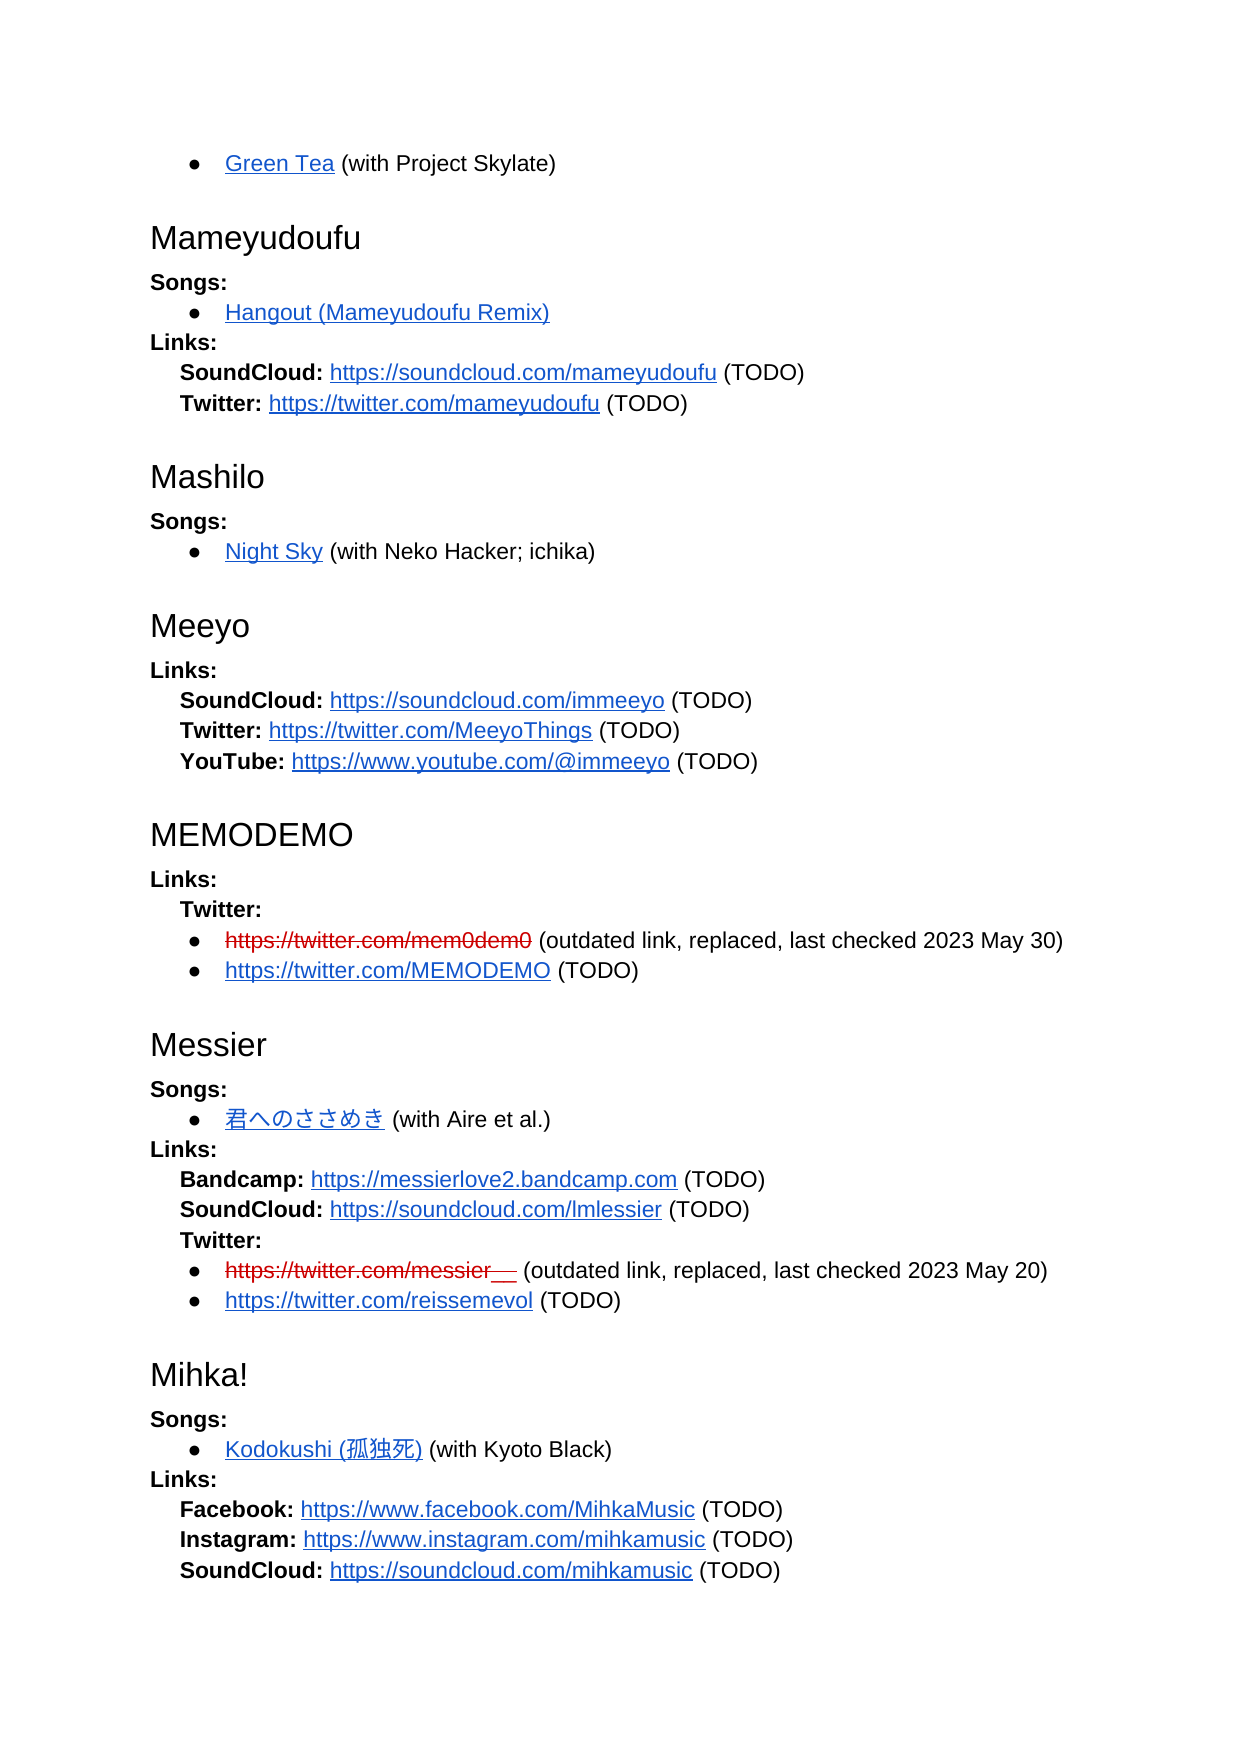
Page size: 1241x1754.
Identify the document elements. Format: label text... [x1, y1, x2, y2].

text Facebook: https://www.facebook.com/MihkaMusic (TODO) [179, 1496, 1090, 1523]
subtitle Mihka! [150, 1355, 1090, 1393]
list https://twitter.com/mem0dem0 (outdated link, replaced, last checked 2023 May 30) [187, 927, 1090, 953]
text SoundCloud: https://soundcloud.com/mihkamusic (TODO) [179, 1557, 1090, 1583]
text YouTube: https://www.youtube.com/@immeeyo (TODO) [179, 748, 1090, 774]
list Kodokushi (孤独死) (with Kyoto Black) [187, 1436, 1090, 1462]
list 君へのささめき (with Aire et al.) [187, 1106, 1090, 1132]
subtitle Mameyudoufu [150, 218, 1090, 256]
text Links: [150, 657, 1090, 683]
text Twitter: https://twitter.com/MeeyoThings (TODO) [179, 717, 1090, 744]
text Links: [150, 1136, 1090, 1162]
text Songs: [150, 1406, 1090, 1432]
text Songs: [150, 508, 1090, 534]
list https://twitter.com/reissemevol (TODO) [187, 1287, 1090, 1313]
text Instagram: https://www.instagram.com/mihkamusic (TODO) [179, 1526, 1090, 1553]
list Hangout (Mameyudoufu Remix) [187, 299, 1090, 325]
text SoundCloud: https://soundcloud.com/immeeyo (TODO) [179, 687, 1090, 713]
list https://twitter.com/MEMODEMO (TODO) [187, 957, 1090, 983]
text SoundCloud: https://soundcloud.com/mameyudoufu (TODO) [179, 359, 1090, 386]
subtitle Messier [150, 1024, 1090, 1063]
text Bandcamp: https://messierlove2.bandcamp.com (TODO) [179, 1166, 1090, 1192]
list Night Sky (with Neko Hacker; ichika) [187, 538, 1090, 565]
subtitle Mashilo [150, 457, 1090, 496]
text Twitter: https://twitter.com/mameyudoufu (TODO) [179, 389, 1090, 416]
text Links: [150, 329, 1090, 355]
list https://twitter.com/messier__ (outdated link, replaced, last checked 2023 May 20) [187, 1257, 1090, 1283]
text Links: [150, 866, 1090, 893]
subtitle Meeyo [150, 606, 1090, 644]
text Twitter: [179, 896, 1090, 923]
text Songs: [150, 1076, 1090, 1102]
text Songs: [150, 269, 1090, 295]
text Links: [150, 1466, 1090, 1492]
list Green Tea (with Project Skylate) [187, 150, 1090, 176]
text SoundCloud: https://soundcloud.com/lmlessier (TODO) [179, 1196, 1090, 1223]
subtitle MEMODEMO [150, 815, 1090, 854]
text Twitter: [179, 1227, 1090, 1253]
